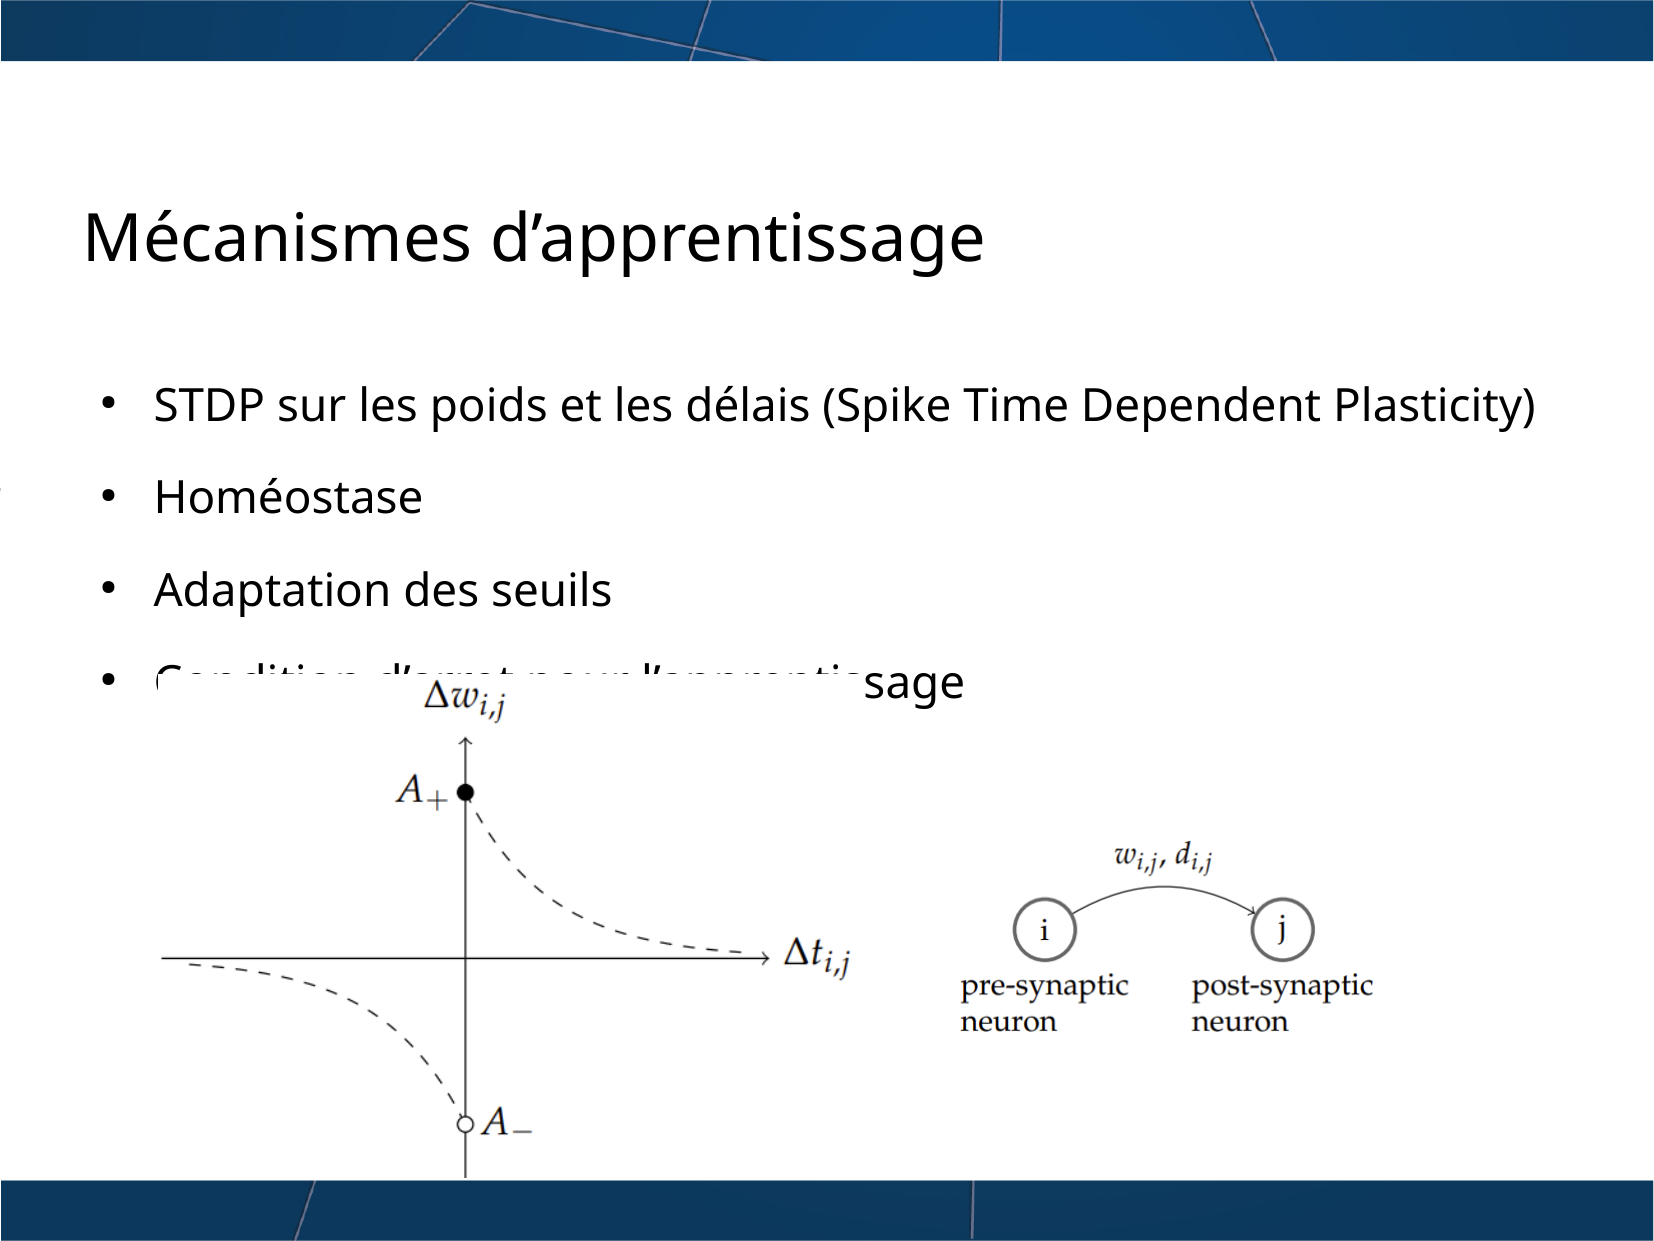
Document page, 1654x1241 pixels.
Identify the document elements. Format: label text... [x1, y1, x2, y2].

picture [0, 0, 1654, 1241]
title Mécanismes d’apprentissage [82, 132, 1571, 340]
list STDP sur les poids et les délais (Spike Time Dependent Plasticity) Homéostase Adaptation des seuils Condition d’arret pour l’apprentissage [82, 372, 1571, 1093]
